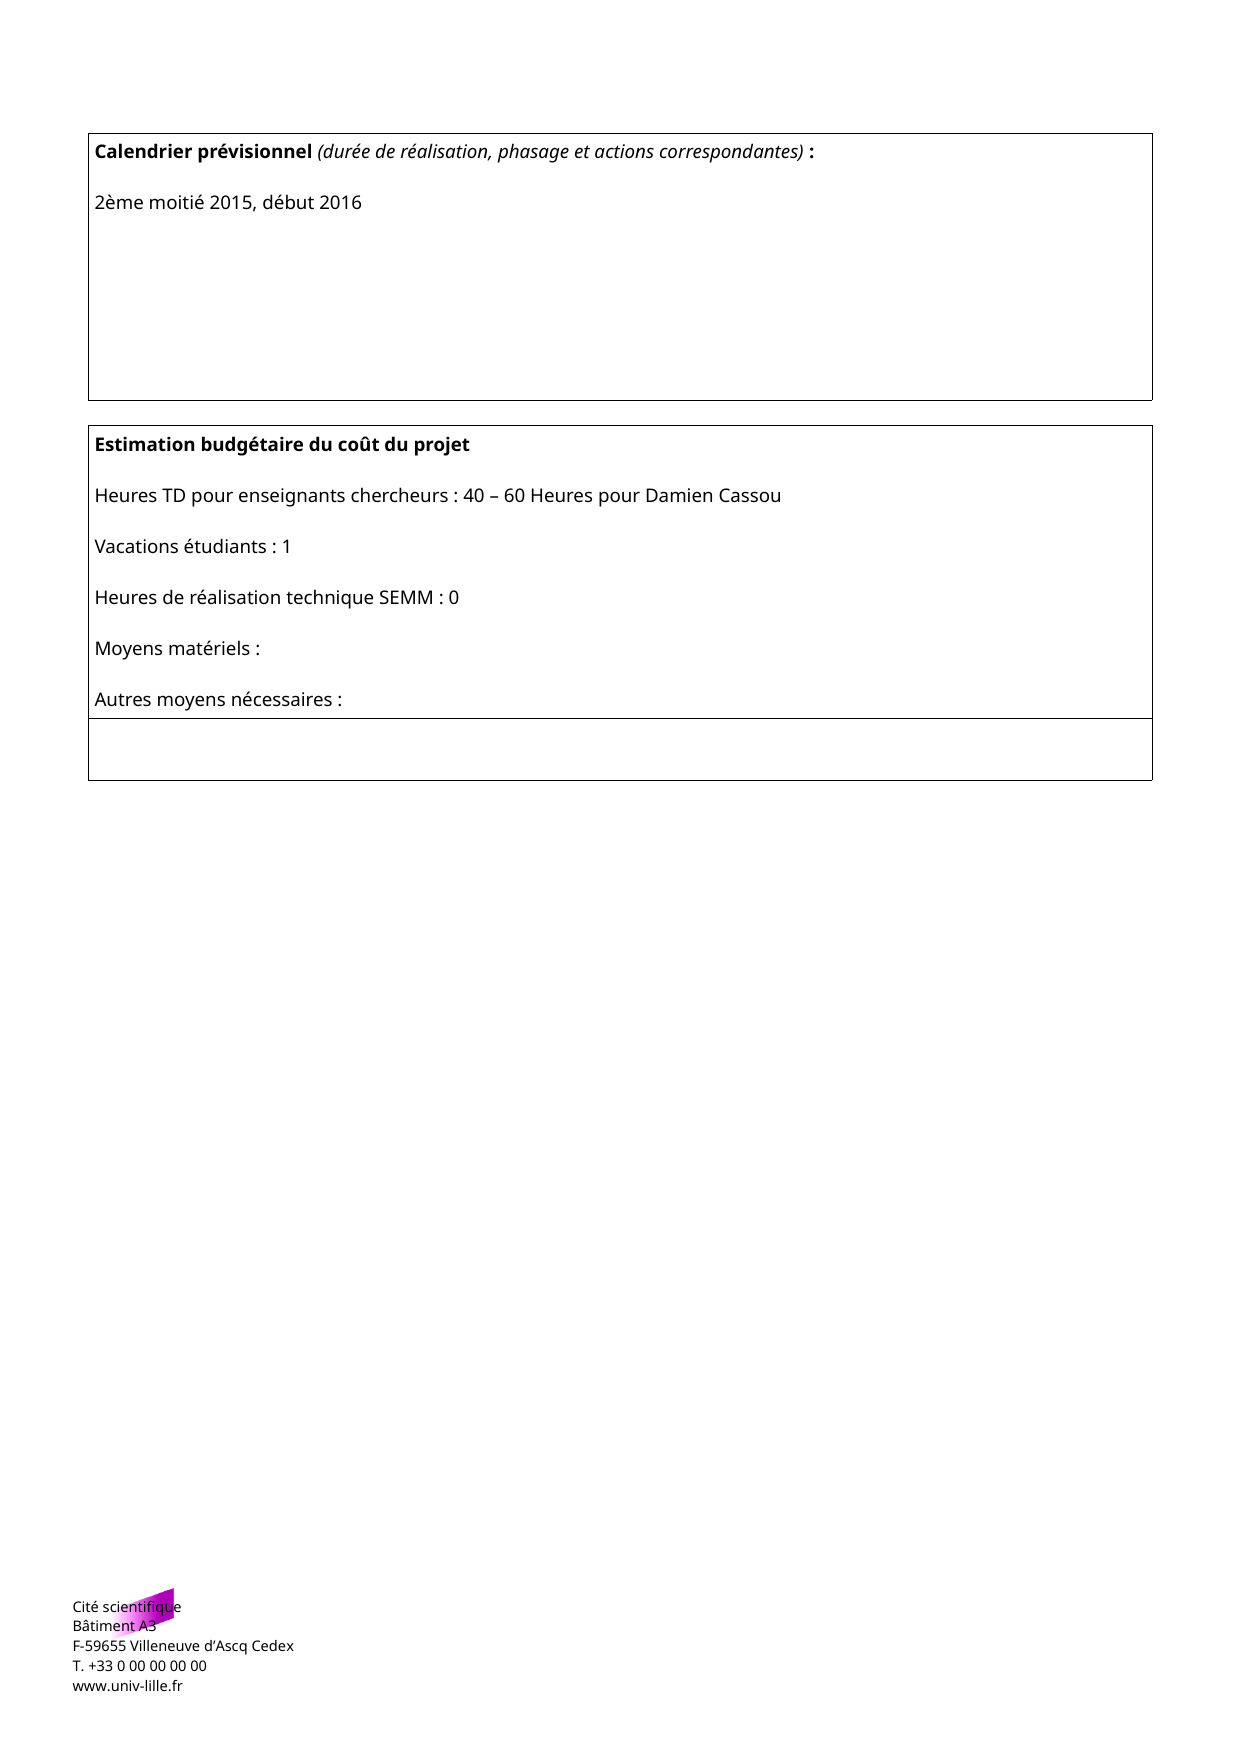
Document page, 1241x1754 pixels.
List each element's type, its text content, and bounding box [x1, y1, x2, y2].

picture [0, 1582, 179, 1707]
table_cell [89, 719, 1152, 780]
table_header Calendrier prévisionnel (durée de réalisation, phasage et actions correspondantes) : 2ème moitié 2015, début 2016 [89, 134, 1152, 399]
table_header Estimation budgétaire du coût du projet Heures TD pour enseignants chercheurs : 40 – 60 Heures pour Damien Cassou Vacations étudiants : 1 Heures de réalisation technique SEMM : 0 Moyens matériels : Autres moyens nécessaires : [89, 426, 1152, 717]
